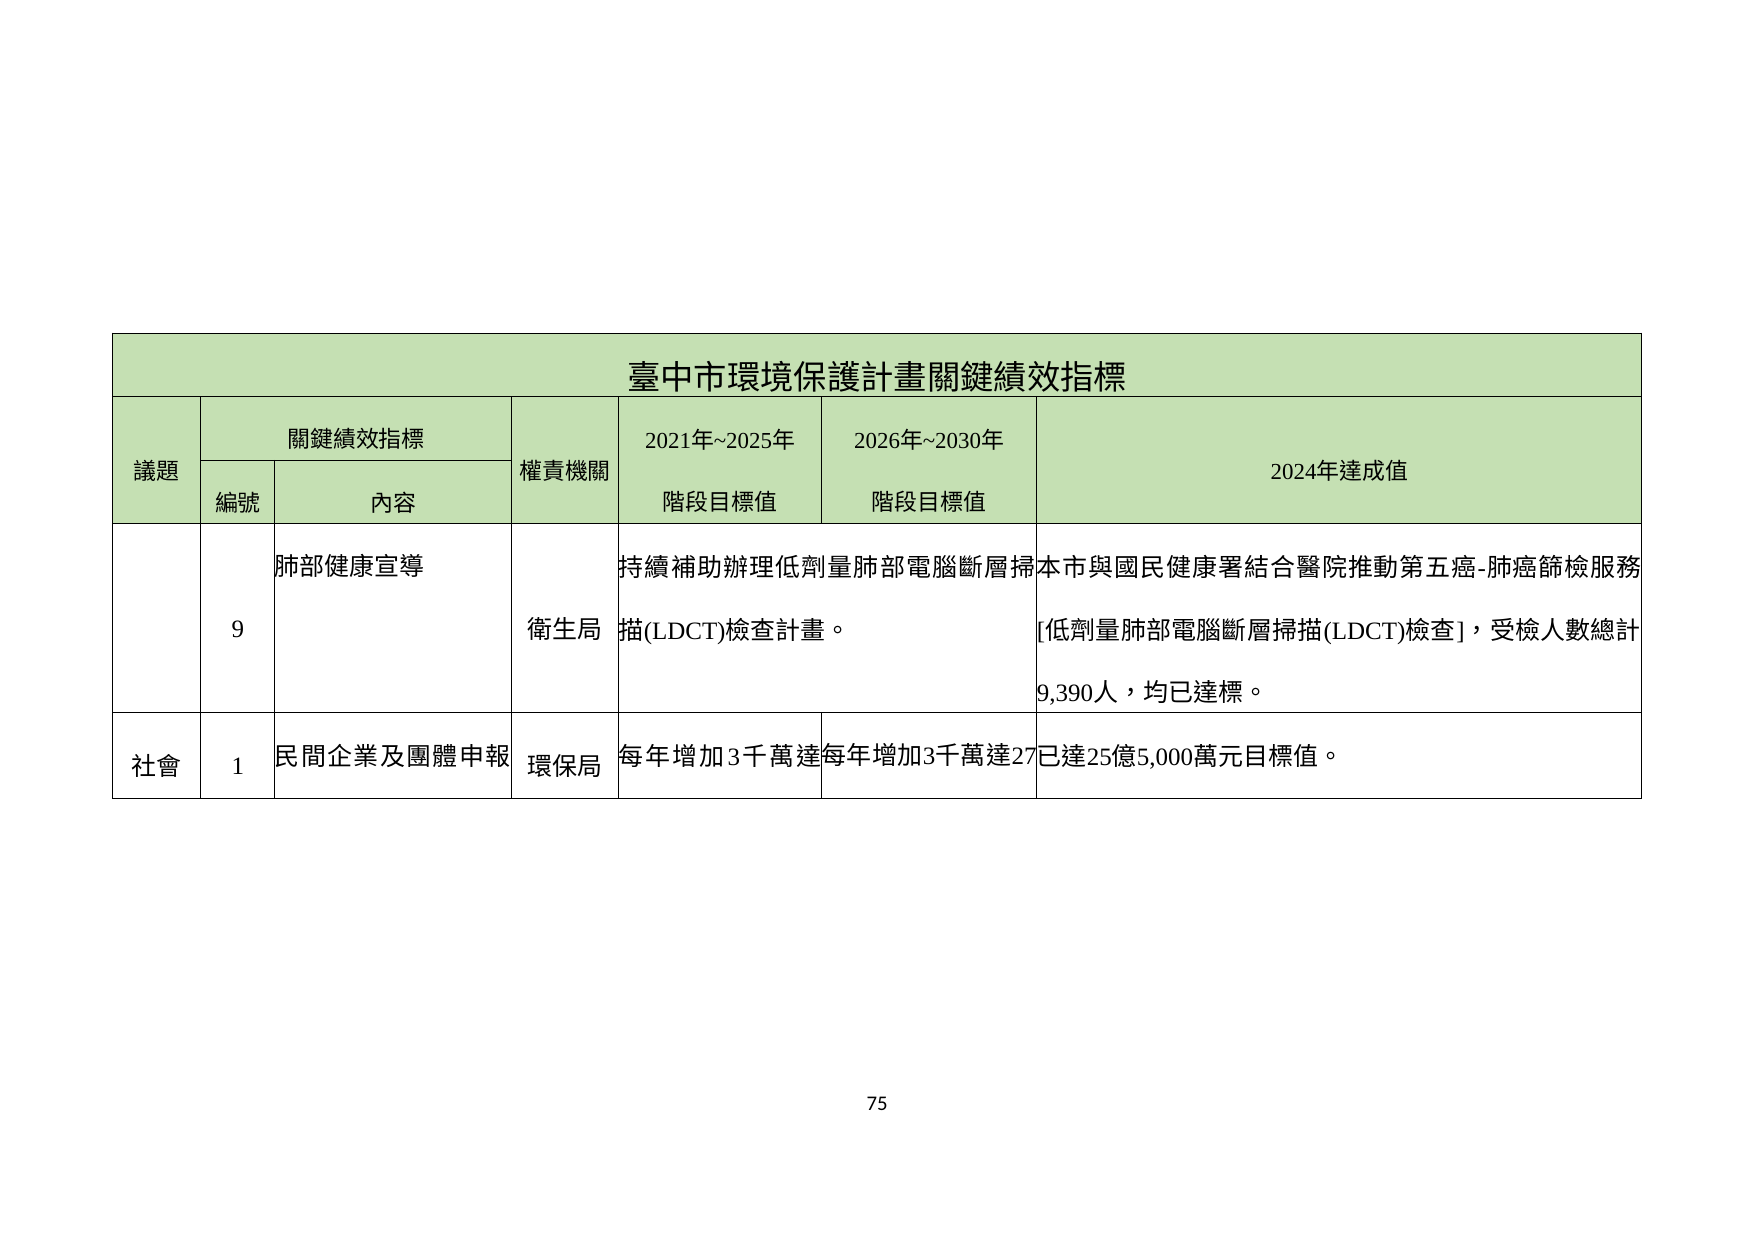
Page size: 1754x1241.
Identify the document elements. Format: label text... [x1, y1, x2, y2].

table_cell 2024年達成值 [1037, 397, 1641, 523]
table_cell 每年增加3千萬達 [619, 713, 821, 798]
table_header 臺中市環境保護計畫關鍵績效指標 [113, 334, 1641, 396]
table_cell 編號 [201, 461, 274, 523]
table_cell 本市與國民健康署結合醫院推動第五癌-肺癌篩檢服務[低劑量肺部電腦斷層掃描(LDCT)檢查]，受檢人數總計9,390人，均已達標。 [1037, 524, 1641, 712]
table_cell [113, 524, 200, 712]
table_cell 已達25億5,000萬元目標值。 [1037, 713, 1641, 798]
table_cell 權責機關 [512, 397, 618, 523]
table_cell 1 [201, 713, 274, 798]
table_cell 社會 [113, 713, 200, 798]
table_cell 民間企業及團體申報 [275, 713, 511, 798]
table_cell 9 [201, 524, 274, 712]
table_cell 關鍵績效指標 [201, 397, 511, 460]
table_cell 2026年~2030年 階段目標值 [822, 397, 1036, 523]
table_cell 持續補助辦理低劑量肺部電腦斷層掃描(LDCT)檢查計畫。 [619, 524, 1036, 712]
table_cell 肺部健康宣導 [275, 524, 511, 712]
table_cell 2021年~2025年 階段目標值 [619, 397, 821, 523]
table_cell 衛生局 [512, 524, 618, 712]
table_cell 環保局 [512, 713, 618, 798]
table_cell 內容 [275, 461, 511, 523]
table_cell 每年增加3千萬達27 [822, 713, 1036, 798]
table_cell 議題 [113, 397, 200, 523]
